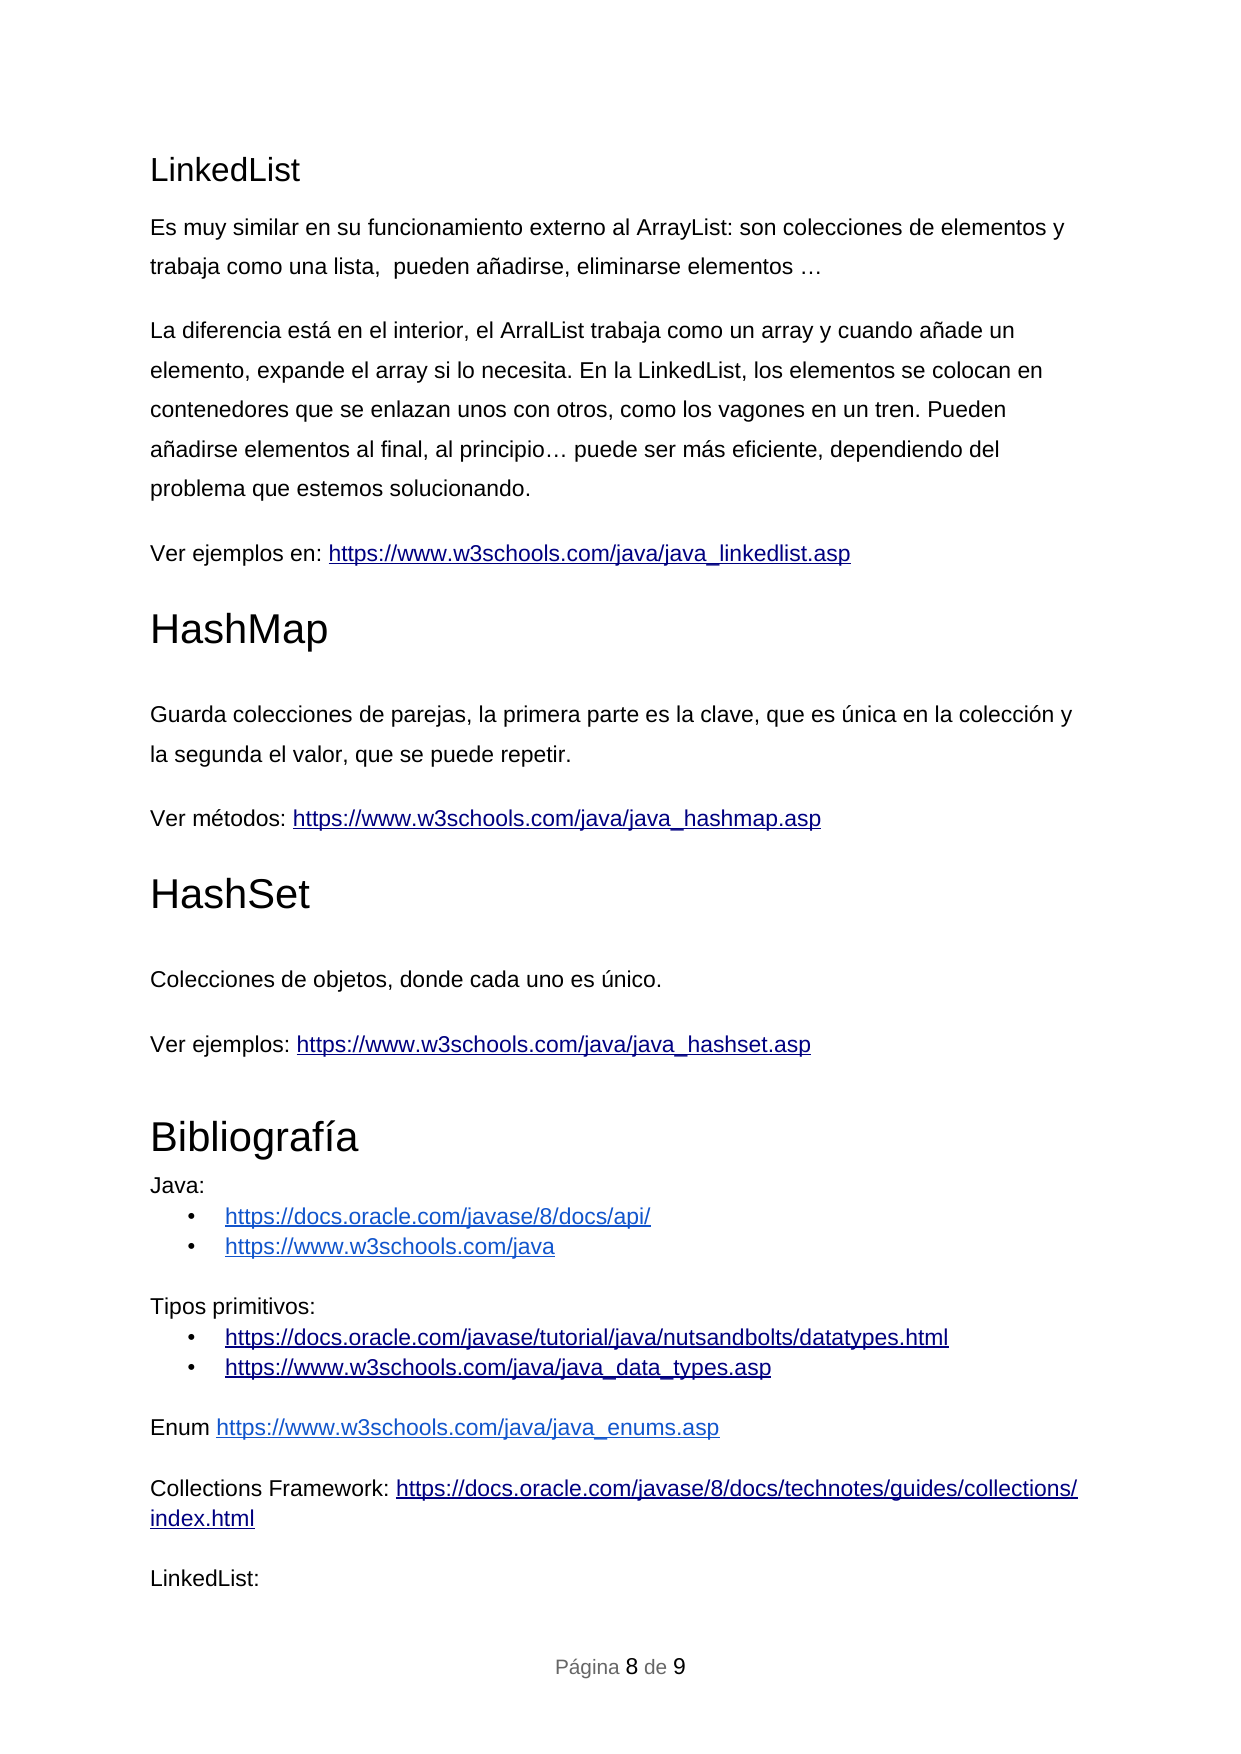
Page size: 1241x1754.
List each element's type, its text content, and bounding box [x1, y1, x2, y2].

text Es muy similar en su funcionamiento externo al ArrayList: son colecciones de elementos y trabaja como una lista, pueden añadirse, eliminarse elementos … [150, 213, 1090, 279]
text Tipos primitivos: [150, 1293, 1090, 1320]
subtitle LinkedList [150, 150, 1090, 188]
subtitle HashMap [150, 604, 1090, 652]
text LinkedList: [150, 1565, 1090, 1592]
text Ver ejemplos en: https://www.w3schools.com/java/java_linkedlist.asp [150, 540, 1090, 566]
text Java: [150, 1172, 1090, 1199]
text Collections Framework: https://docs.oracle.com/javase/8/docs/technotes/guides/collections/index.html [150, 1474, 1090, 1531]
list https://docs.oracle.com/javase/tutorial/java/nutsandbolts/datatypes.html [187, 1323, 1090, 1350]
list https://www.w3schools.com/java [187, 1233, 1090, 1259]
list https://www.w3schools.com/java/java_data_types.asp [187, 1354, 1090, 1380]
text Ver ejemplos: https://www.w3schools.com/java/java_hashset.asp [150, 1031, 1090, 1057]
text Guarda colecciones de parejas, la primera parte es la clave, que es única en la colección y la segunda el valor, que se puede repetir. [150, 701, 1090, 767]
text Enum https://www.w3schools.com/java/java_enums.asp [150, 1414, 1090, 1441]
text La diferencia está en el interior, el ArralList trabaja como un array y cuando añade un elemento, expande el array si lo necesita. En la LinkedList, los elementos se colocan en contenedores que se enlazan unos con otros, como los vagones en un tren. Pueden añadirse elementos al final, al principio… puede ser más eficiente, dependiendo del problema que estemos solucionando. [150, 317, 1090, 502]
subtitle HashSet [150, 869, 1090, 917]
text Colecciones de objetos, donde cada uno es único. [150, 966, 1090, 993]
subtitle Bibliografía [150, 1112, 1090, 1160]
list https://docs.oracle.com/javase/8/docs/api/ [187, 1203, 1090, 1229]
text Ver métodos: https://www.w3schools.com/java/java_hashmap.asp [150, 805, 1090, 831]
